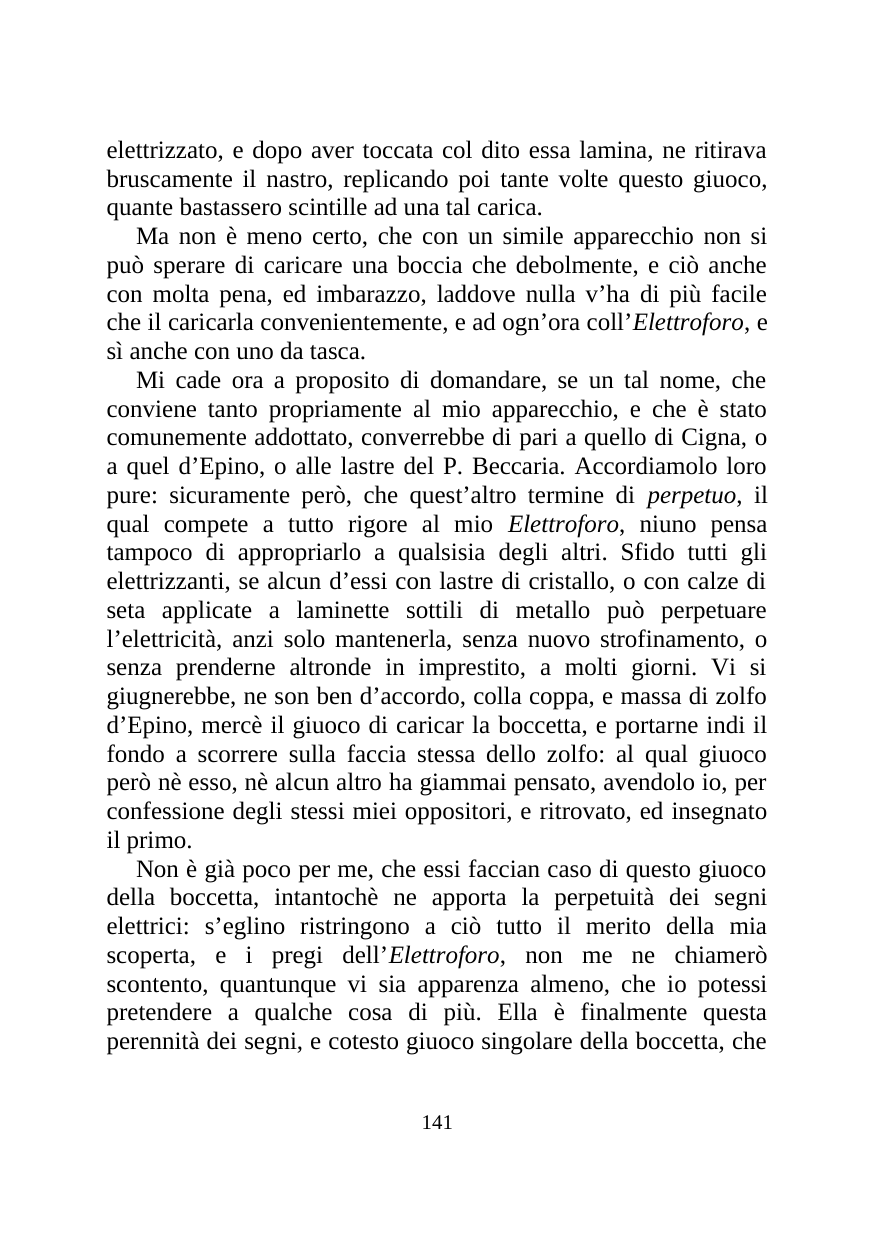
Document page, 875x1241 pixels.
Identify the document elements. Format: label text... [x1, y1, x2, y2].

text elettrizzato, e dopo aver toccata col dito essa lamina, ne ritirava bruscamente il nastro, replicando poi tante volte questo giuoco, quante bastassero scintille ad una tal carica. [106, 135, 768, 221]
text Ma non è meno certo, che con un simile apparecchio non si può sperare di caricare una boccia che debolmente, e ciò anche con molta pena, ed imbarazzo, laddove nulla v’ha di più facile che il caricarla convenientemente, e ad ogn’ora coll’Elettroforo, e sì anche con uno da tasca. [106, 221, 768, 365]
text Mi cade ora a proposito di domandare, se un tal nome, che conviene tanto propriamente al mio apparecchio, e che è stato comunemente addottato, converrebbe di pari a quello di Cigna, o a quel d’Epino, o alle lastre del P. Beccaria. Accordiamolo loro pure: sicuramente però, che quest’altro termine di perpetuo, il qual compete a tutto rigore al mio Elettroforo, niuno pensa tampoco di appropriarlo a qualsisia degli altri. Sfido tutti gli elettrizzanti, se alcun d’essi con lastre di cristallo, o con calze di seta applicate a laminette sottili di metallo può perpetuare l’elettricità, anzi solo mantenerla, senza nuovo strofinamento, o senza prenderne altronde in imprestito, a molti giorni. Vi si giugnerebbe, ne son ben d’accordo, colla coppa, e massa di zolfo d’Epino, mercè il giuoco di caricar la boccetta, e portarne indi il fondo a scorrere sulla faccia stessa dello zolfo: al qual giuoco però nè esso, nè alcun altro ha giammai pensato, avendolo io, per confessione degli stessi miei oppositori, e ritrovato, ed insegnato il primo. [106, 365, 768, 854]
text Non è già poco per me, che essi faccian caso di questo giuoco della boccetta, intantochè ne apporta la perpetuità dei segni elettrici: s’eglino ristringono a ciò tutto il merito della mia scoperta, e i pregi dell’Elettroforo, non me ne chiamerò scontento, quantunque vi sia apparenza almeno, che io potessi pretendere a qualche cosa di più. Ella è finalmente questa perennità dei segni, e cotesto giuoco singolare della boccetta, che [106, 854, 768, 1055]
